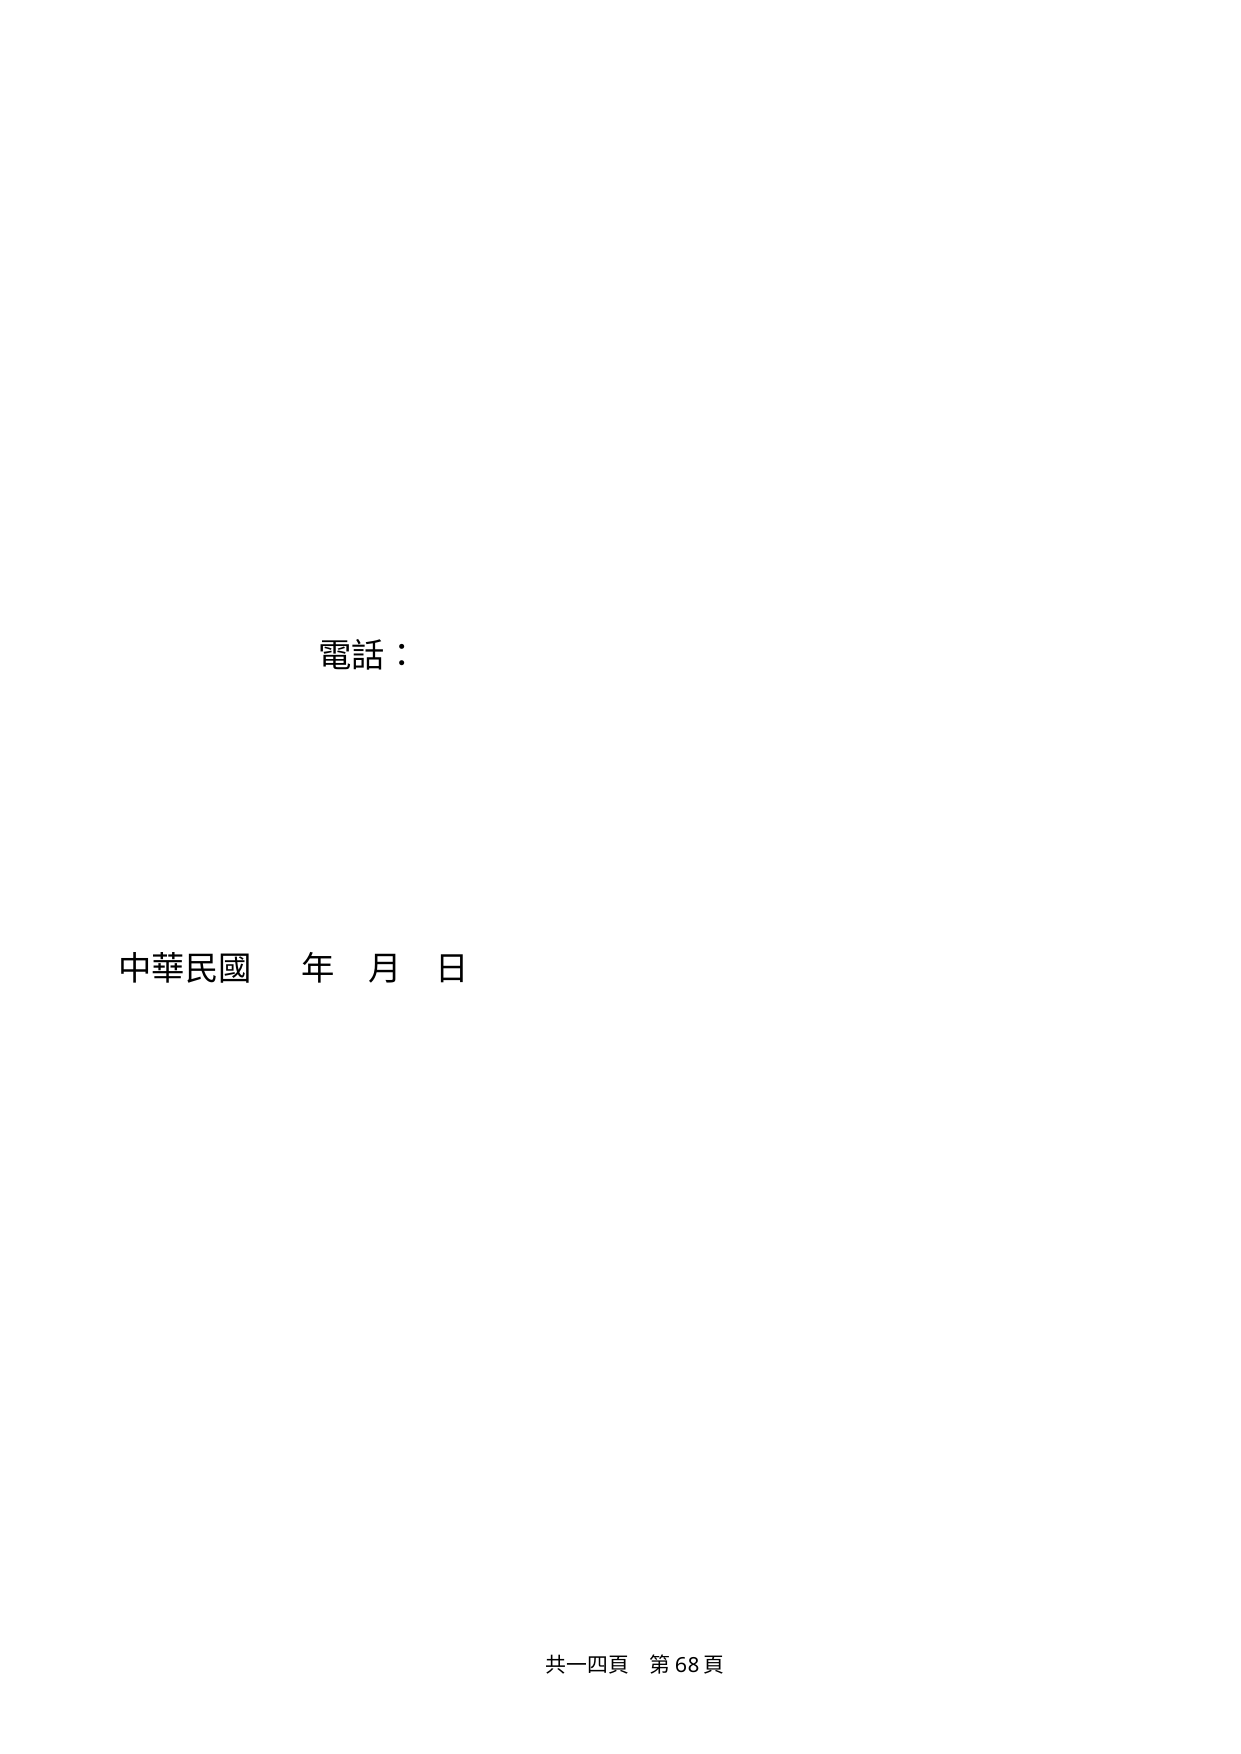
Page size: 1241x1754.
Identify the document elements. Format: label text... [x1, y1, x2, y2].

text 中華民國 年 月 日 [118, 924, 1152, 987]
text 電話： [118, 612, 1152, 674]
